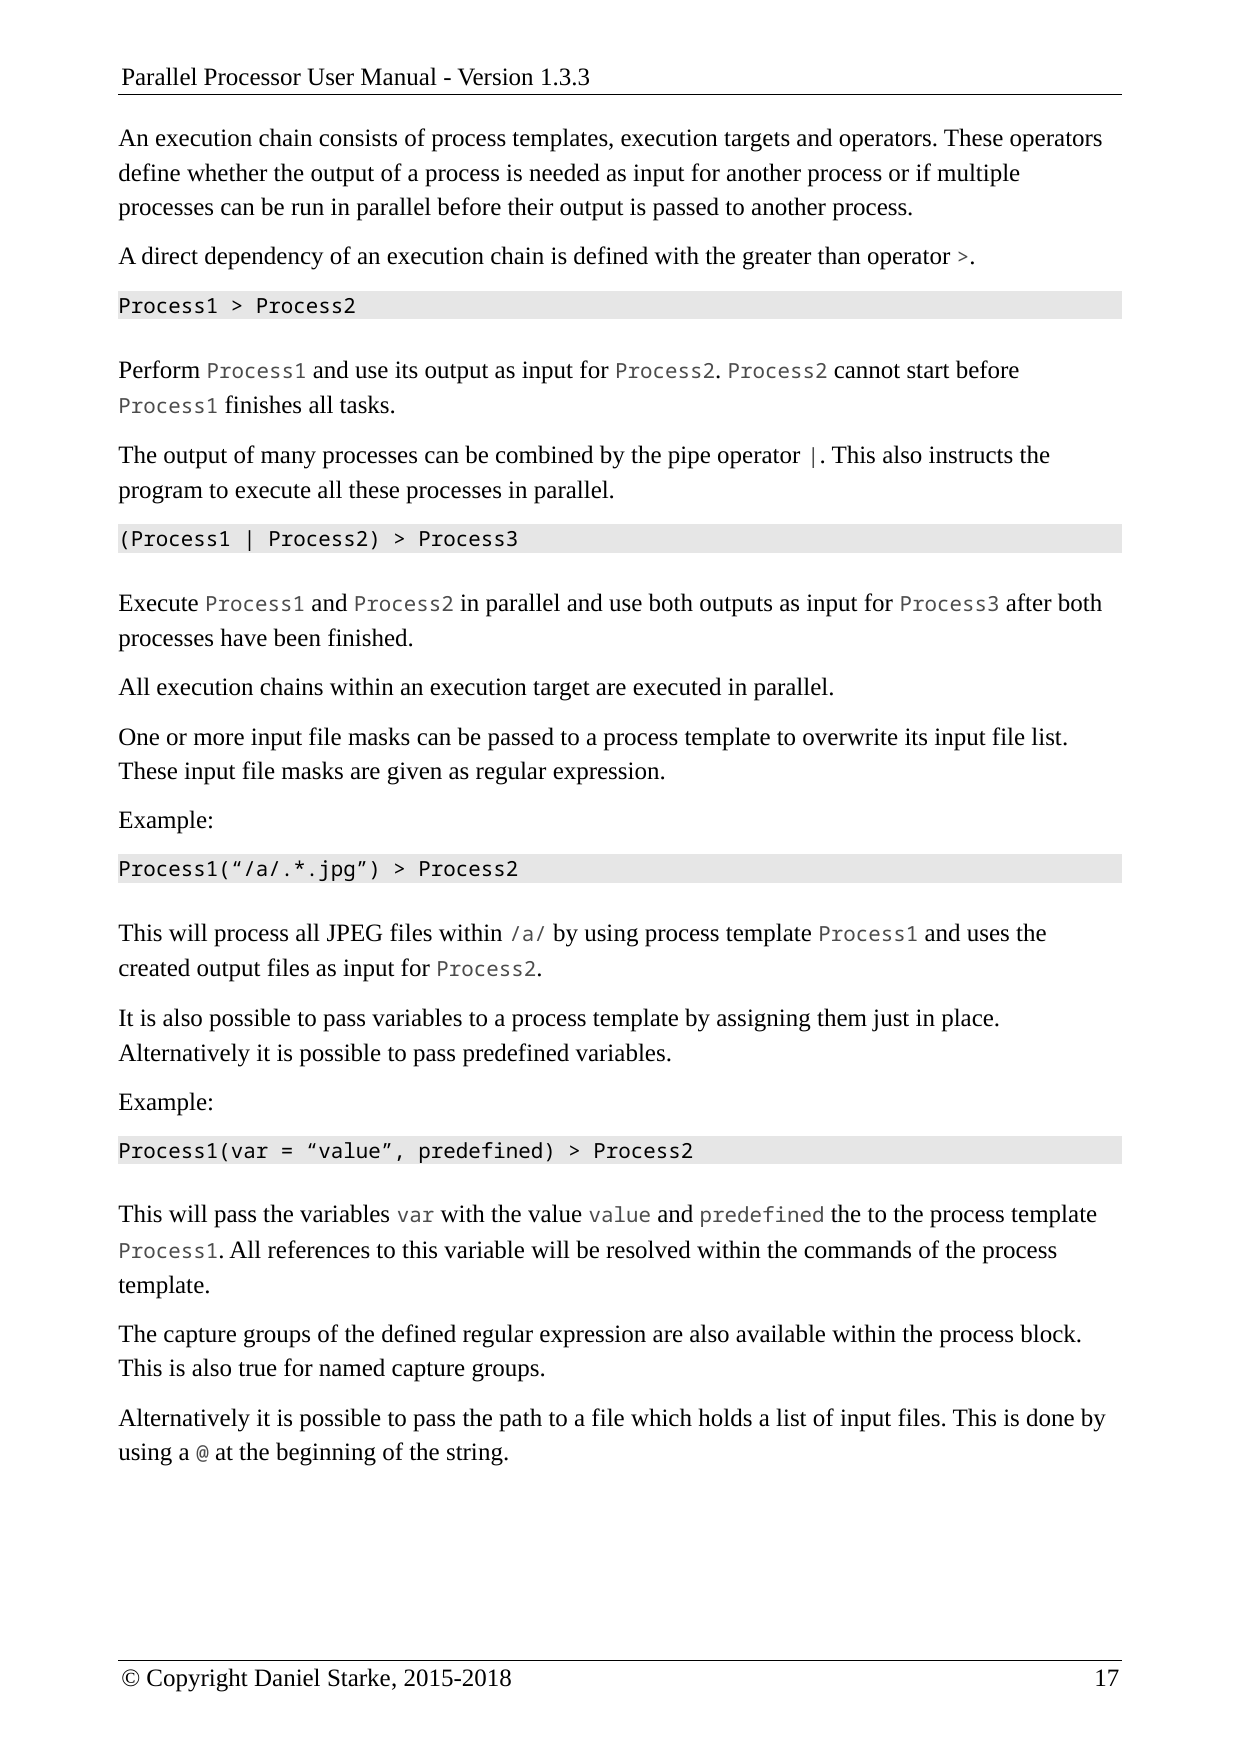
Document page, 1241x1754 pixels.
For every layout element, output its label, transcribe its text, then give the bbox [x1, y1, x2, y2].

text Process1(var = “value”, predefined) > Process2 [118, 1136, 1122, 1164]
text The capture groups of the defined regular expression are also available within the process block. This is also true for named capture groups. [118, 1319, 1122, 1382]
text Example: [118, 1087, 1122, 1115]
text This will process all JPEG files within /a/ by using process template Process1 and uses the created output files as input for Process2. [118, 918, 1122, 983]
text Perform Process1 and use its output as input for Process2. Process2 cannot start before Process1 finishes all tasks. [118, 355, 1122, 420]
text Execute Process1 and Process2 in parallel and use both outputs as input for Process3 after both processes have been finished. [118, 588, 1122, 652]
text One or more input file masks can be passed to a process template to overwrite its input file list. These input file masks are given as regular expression. [118, 722, 1122, 785]
text An execution chain consists of process templates, execution targets and operators. These operators define whether the output of a process is needed as input for another process or if multiple processes can be run in parallel before their output is passed to another process. [118, 123, 1122, 221]
text Process1(“/a/.*.jpg”) > Process2 [118, 854, 1122, 883]
text Process1 > Process2 [118, 291, 1122, 319]
text All execution chains within an execution target are executed in parallel. [118, 672, 1122, 701]
text Example: [118, 805, 1122, 834]
text (Process1 | Process2) > Process3 [118, 524, 1122, 553]
text Alternatively it is possible to pass the path to a file which holds a list of input files. This is done by using a @ at the beginning of the string. [118, 1403, 1122, 1467]
text The output of many processes can be combined by the pipe operator |. This also instructs the program to execute all these processes in parallel. [118, 440, 1122, 504]
text A direct dependency of an execution chain is defined with the greater than operator >. [118, 241, 1122, 271]
text It is also possible to pass variables to a process template by assigning them just in place. Alternatively it is possible to pass predefined variables. [118, 1003, 1122, 1066]
text This will pass the variables var with the value value and predefined the to the process template Process1. All references to this variable will be resolved within the commands of the process template. [118, 1199, 1122, 1299]
